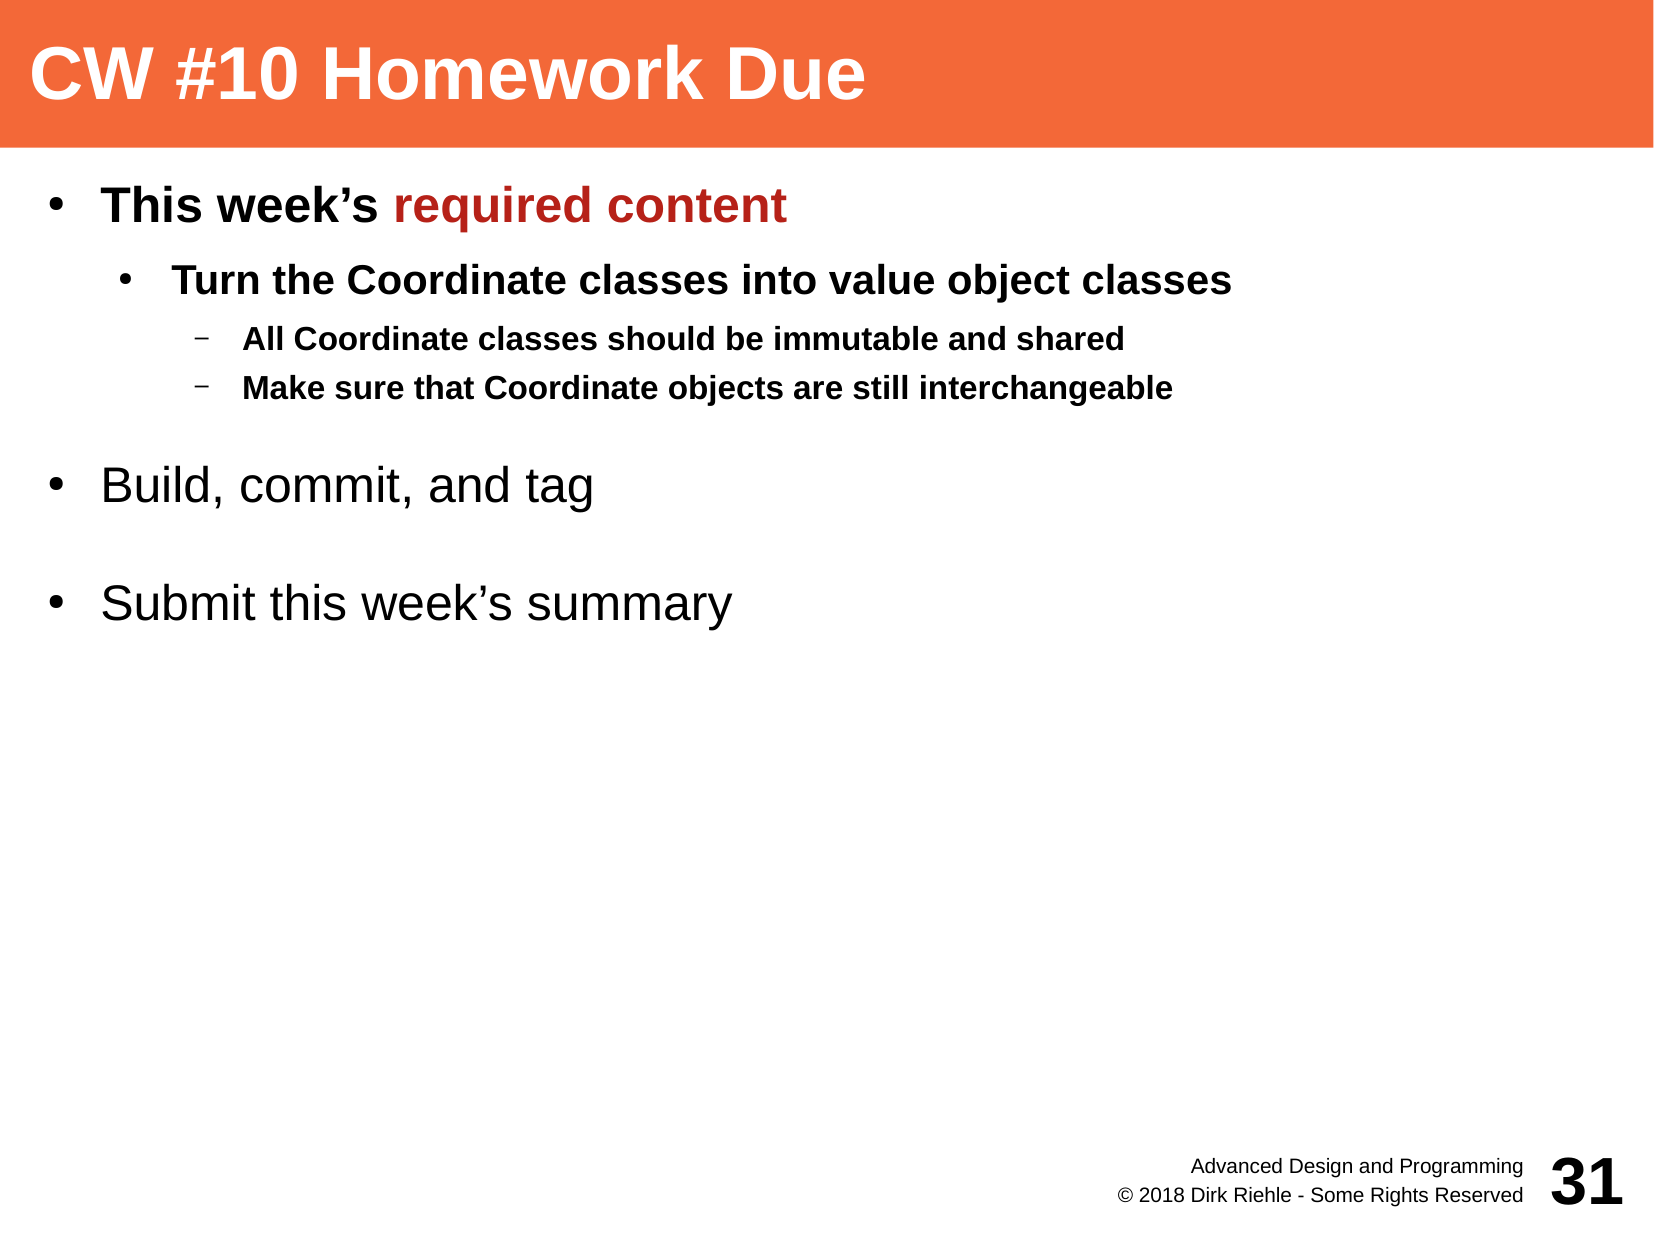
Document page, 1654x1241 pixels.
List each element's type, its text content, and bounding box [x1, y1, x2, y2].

title CW #10 Homework Due [0, 0, 1654, 148]
list This week’s required content Turn the Coordinate classes into value object classes All Coordinate classes should be immutable and shared Make sure that Coordinate objects are still interchangeable Build, commit, and tag Submit this week’s summary [29, 177, 1625, 1211]
